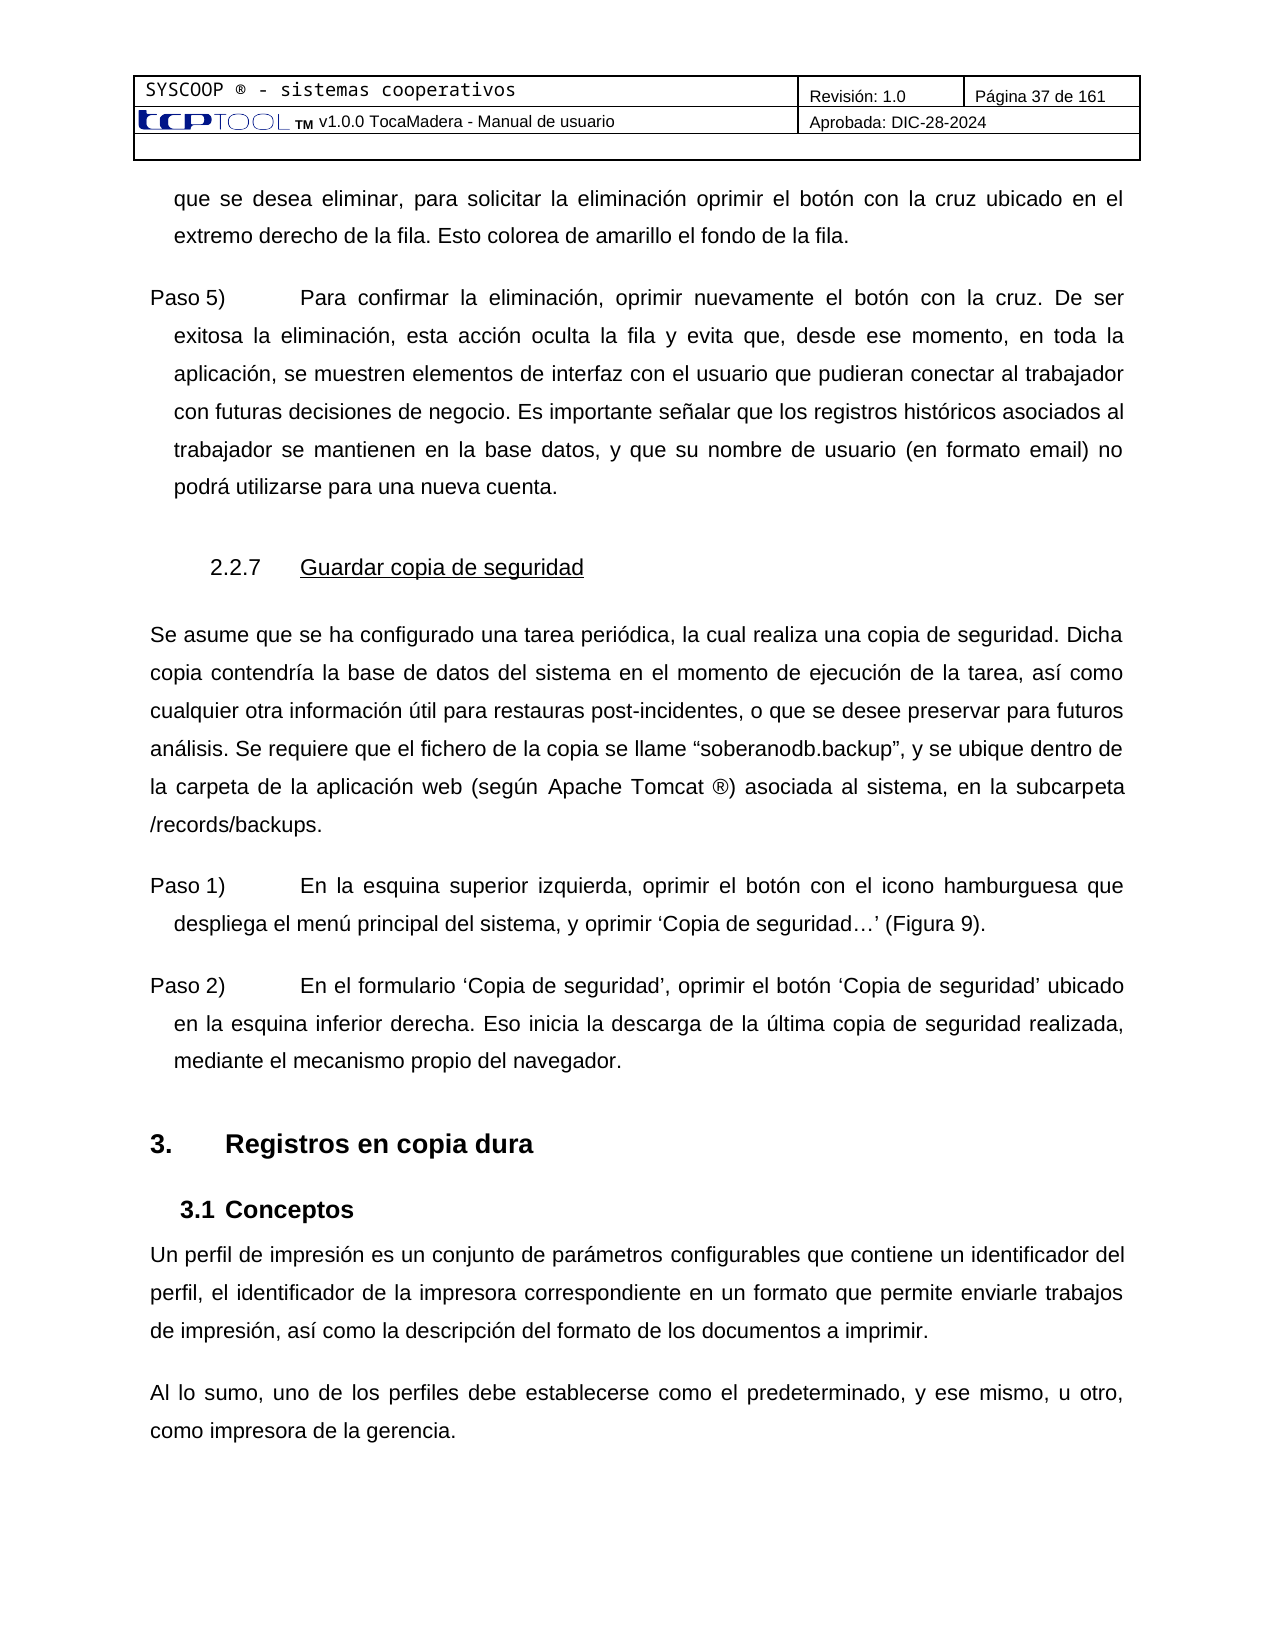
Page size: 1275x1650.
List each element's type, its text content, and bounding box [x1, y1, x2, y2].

text Un perfil de impresión es un conjunto de parámetros configurables que contiene un identificador del perfil, el identificador de la impresora correspondiente en un formato que permite enviarle trabajos de impresión, así como la descripción del formato de los documentos a imprimir. [150, 1242, 1125, 1343]
picture [138, 110, 290, 130]
subtitle Registros en copia dura [150, 1128, 1125, 1159]
list Para confirmar la eliminación, oprimir nuevamente el botón con la cruz. De ser exitosa la eliminación, esta acción oculta la fila y evita que, desde ese momento, en toda la aplicación, se muestren elementos de interfaz con el usuario que pudieran conectar al trabajador con futuras decisiones de negocio. Es importante señalar que los registros históricos asociados al trabajador se mantienen en la base datos, y que su nombre de usuario (en formato email) no podrá utilizarse para una nueva cuenta. [150, 285, 1125, 499]
text Al lo sumo, uno de los perfiles debe establecerse como el predeterminado, y ese mismo, u otro, como impresora de la gerencia. [150, 1380, 1125, 1443]
subtitle Conceptos [180, 1196, 1125, 1224]
list En la esquina superior izquierda, oprimir el botón con el icono hamburguesa que despliega el menú principal del sistema, y oprimir ‘Copia de seguridad…’ (Figura 9). [150, 873, 1125, 936]
list En el formulario ‘Copia de seguridad’, oprimir el botón ‘Copia de seguridad’ ubicado en la esquina inferior derecha. Eso inicia la descarga de la última copia de seguridad realizada, mediante el mecanismo propio del navegador. [150, 973, 1125, 1074]
text Se asume que se ha configurado una tarea periódica, la cual realiza una copia de seguridad. Dicha copia contendría la base de datos del sistema en el momento de ejecución de la tarea, así como cualquier otra información útil para restauras post-incidentes, o que se desee preservar para futuros análisis. Se requiere que el fichero de la copia se llame “soberanodb.backup”, y se ubique dentro de la carpeta de la aplicación web (según Apache Tomcat ®) asociada al sistema, en la subcarpeta /records/backups. [150, 622, 1125, 837]
subtitle Guardar copia de seguridad [210, 554, 1125, 580]
list que se desea eliminar, para solicitar la eliminación oprimir el botón con la cruz ubicado en el extremo derecho de la fila. Esto colorea de amarillo el fondo de la fila. [150, 186, 1125, 249]
